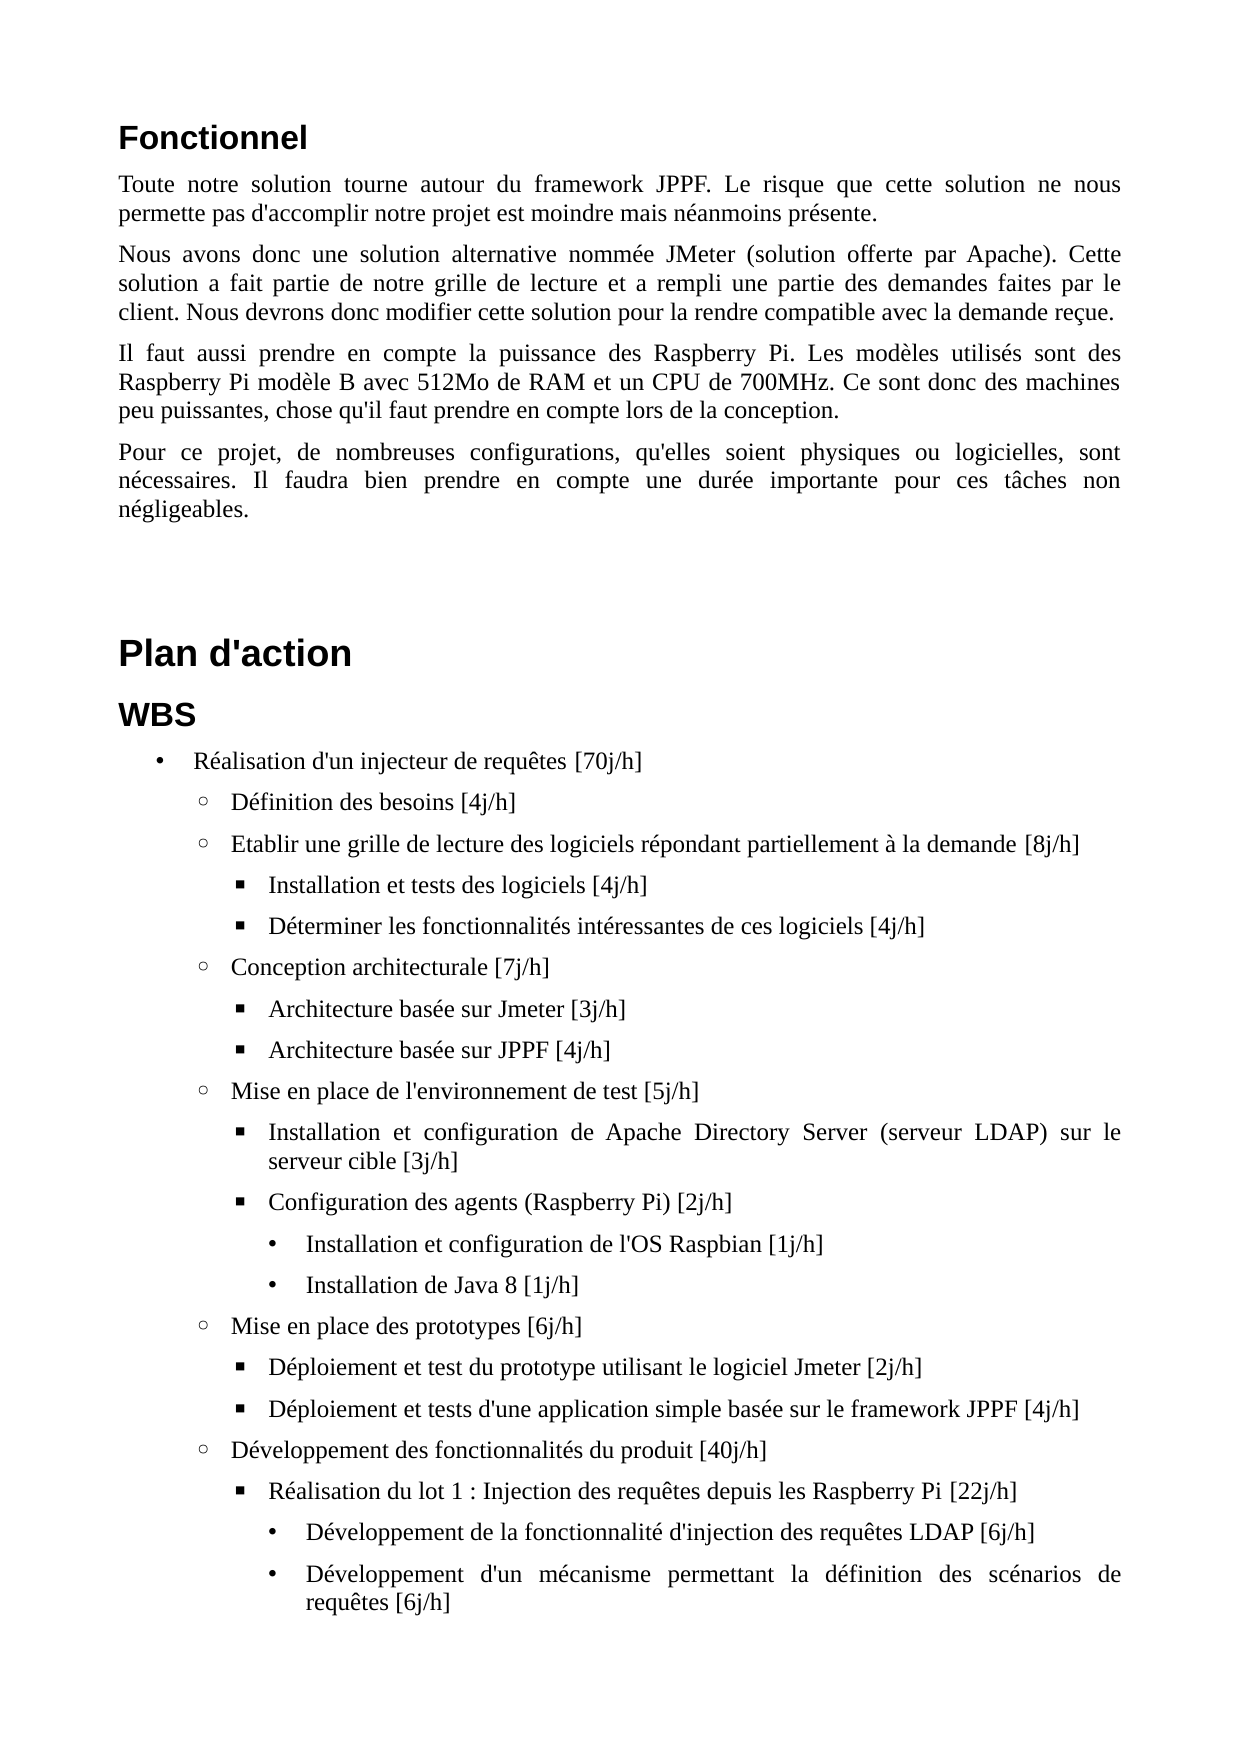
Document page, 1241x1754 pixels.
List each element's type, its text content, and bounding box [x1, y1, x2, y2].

list Configuration des agents (Raspberry Pi) [2j/h] [231, 1187, 1122, 1216]
list Mise en place de l'environnement de test [5j/h] [193, 1076, 1122, 1105]
list Déploiement et tests d'une application simple basée sur le framework JPPF [4j/h] [231, 1394, 1122, 1422]
list Installation et configuration de l'OS Raspbian [1j/h] [268, 1229, 1122, 1257]
subtitle Fonctionnel [118, 118, 1122, 157]
list Conception architecturale [7j/h] [193, 952, 1122, 981]
list Mise en place des prototypes [6j/h] [193, 1311, 1122, 1340]
list Développement d'un mécanisme permettant la définition des scénarios de requêtes [6j/h] [268, 1559, 1122, 1616]
list Architecture basée sur Jmeter [3j/h] [231, 994, 1122, 1022]
list Architecture basée sur JPPF [4j/h] [231, 1035, 1122, 1064]
text Il faut aussi prendre en compte la puissance des Raspberry Pi. Les modèles utilisés sont des Raspberry Pi modèle B avec 512Mo de RAM et un CPU de 700MHz. Ce sont donc des machines peu puissantes, chose qu'il faut prendre en compte lors de la conception. [118, 338, 1122, 424]
list Définition des besoins [4j/h] [193, 787, 1122, 816]
list Déterminer les fonctionnalités intéressantes de ces logiciels [4j/h] [231, 911, 1122, 940]
list Déploiement et test du prototype utilisant le logiciel Jmeter [2j/h] [231, 1352, 1122, 1381]
subtitle WBS [118, 695, 1122, 734]
list Développement des fonctionnalités du produit [40j/h] [193, 1435, 1122, 1464]
list Réalisation du lot 1 : Injection des requêtes depuis les Raspberry Pi [22j/h] [231, 1476, 1122, 1505]
subtitle Plan d'action [118, 631, 1122, 674]
list Installation de Java 8 [1j/h] [268, 1270, 1122, 1299]
list Réalisation d'un injecteur de requêtes [70j/h] [156, 746, 1122, 775]
list Développement de la fonctionnalité d'injection des requêtes LDAP [6j/h] [268, 1517, 1122, 1546]
text Pour ce projet, de nombreuses configurations, qu'elles soient physiques ou logicielles, sont nécessaires. Il faudra bien prendre en compte une durée importante pour ces tâches non négligeables. [118, 437, 1122, 523]
list Installation et tests des logiciels [4j/h] [231, 870, 1122, 899]
list Installation et configuration de Apache Directory Server (serveur LDAP) sur le serveur cible [3j/h] [231, 1117, 1122, 1175]
text Nous avons donc une solution alternative nommée JMeter (solution offerte par Apache). Cette solution a fait partie de notre grille de lecture et a rempli une partie des demandes faites par le client. Nous devrons donc modifier cette solution pour la rendre compatible avec la demande reçue. [118, 239, 1122, 326]
list Etablir une grille de lecture des logiciels répondant partiellement à la demande [8j/h] [193, 829, 1122, 857]
text Toute notre solution tourne autour du framework JPPF. Le risque que cette solution ne nous permette pas d'accomplir notre projet est moindre mais néanmoins présente. [118, 169, 1122, 227]
